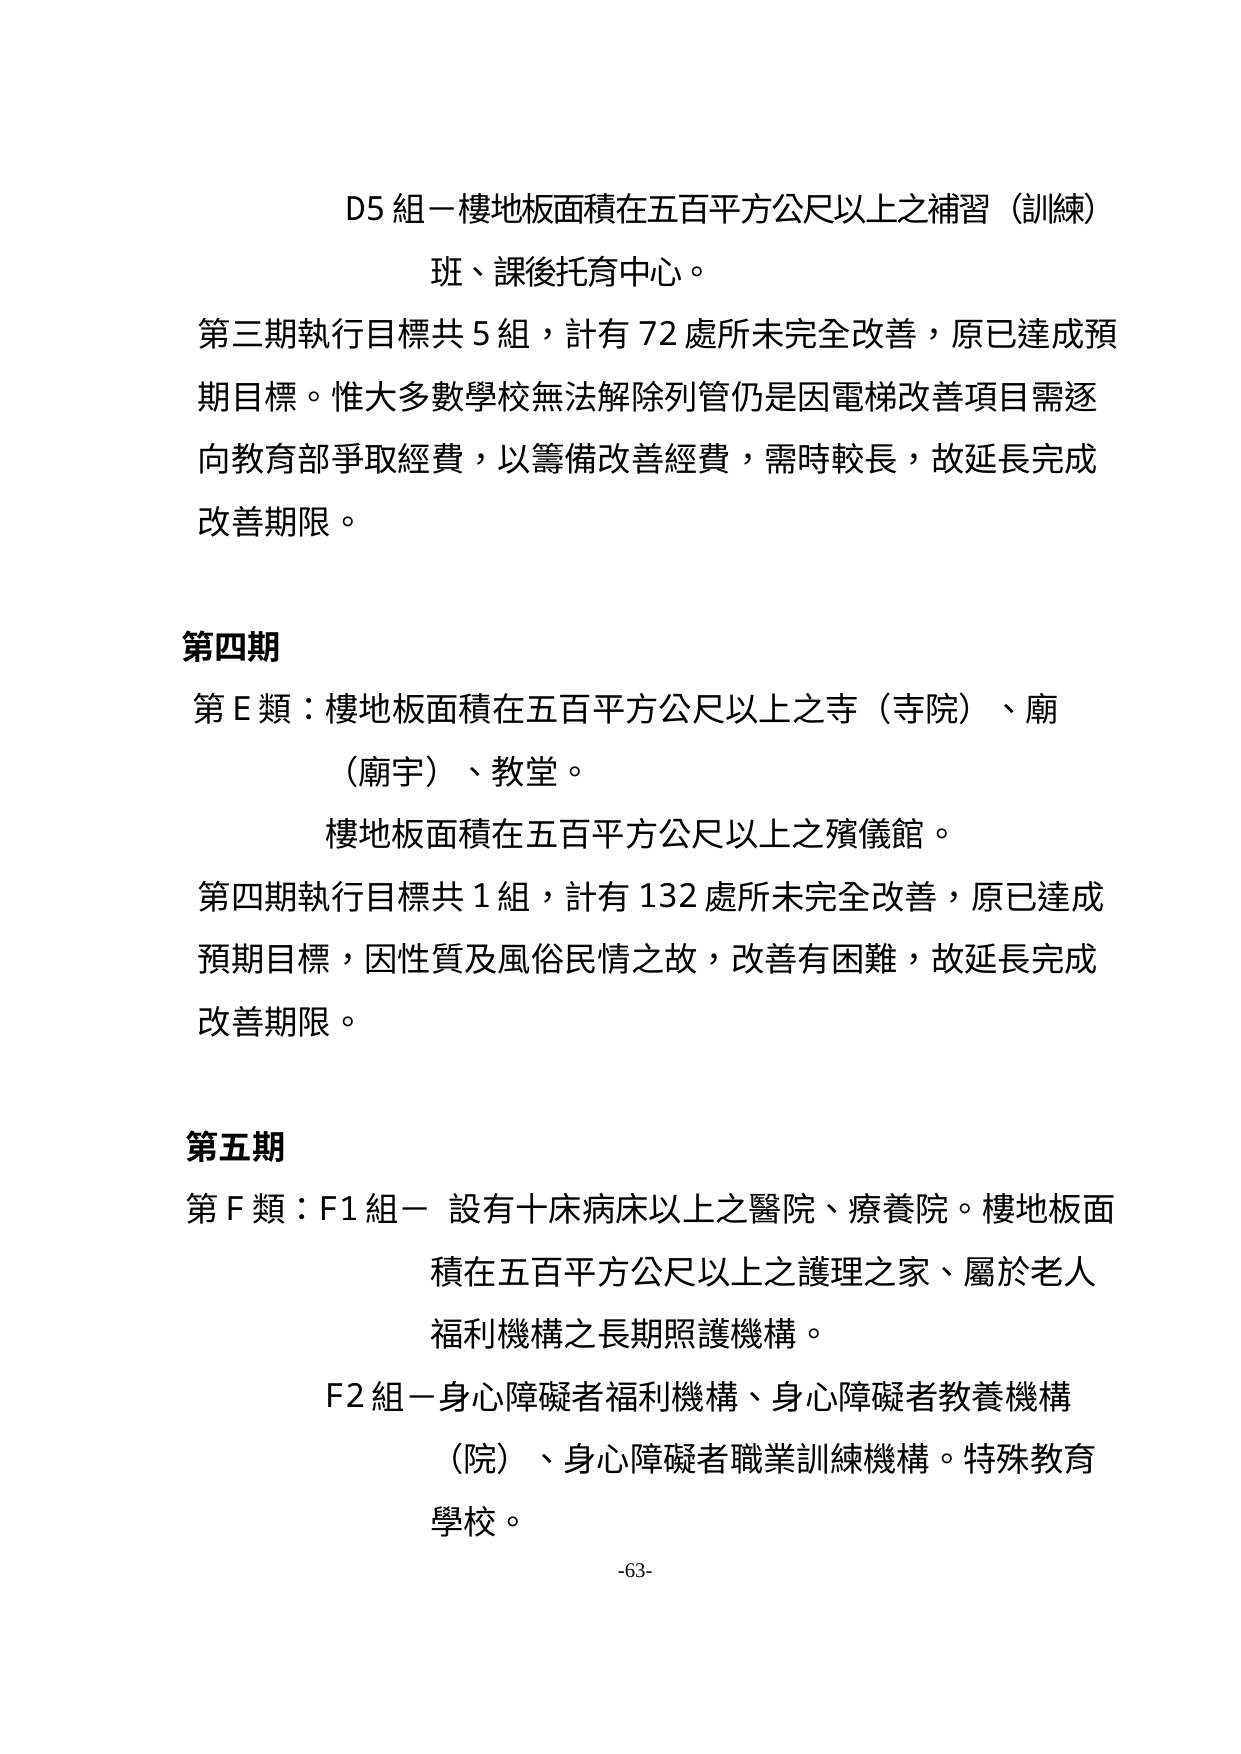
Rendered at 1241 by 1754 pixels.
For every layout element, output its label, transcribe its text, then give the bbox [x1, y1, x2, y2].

text 第四期執行目標共1組，計有132處所未完全改善，原已達成預期目標，因性質及風俗民情之故，改善有困難，故延長完成改善期限。 [198, 853, 1122, 1040]
text 第F類：F1組－ 設有十床病床以上之醫院、療養院。樓地板面積在五百平方公尺以上之護理之家、屬於老人福利機構之長期照護機構。 [185, 1165, 1122, 1353]
text 第四期 [148, 603, 1122, 665]
text D5組－樓地板面積在五百平方公尺以上之補習（訓練）班、課後托育中心。 [185, 165, 1122, 290]
text F2組－身心障礙者福利機構、身心障礙者教養機構（院）、身心障礙者職業訓練機構。特殊教育學校。 [325, 1353, 1122, 1540]
text 樓地板面積在五百平方公尺以上之殯儀館。 [325, 790, 1122, 853]
text 第三期執行目標共5組，計有72處所未完全改善，原已達成預期目標。惟大多數學校無法解除列管仍是因電梯改善項目需逐向教育部爭取經費，以籌備改善經費，需時較長，故延長完成改善期限。 [198, 290, 1122, 540]
text 第E類：樓地板面積在五百平方公尺以上之寺（寺院）、廟（廟宇）、教堂。 [192, 665, 1122, 790]
text 第五期 [148, 1103, 1122, 1165]
